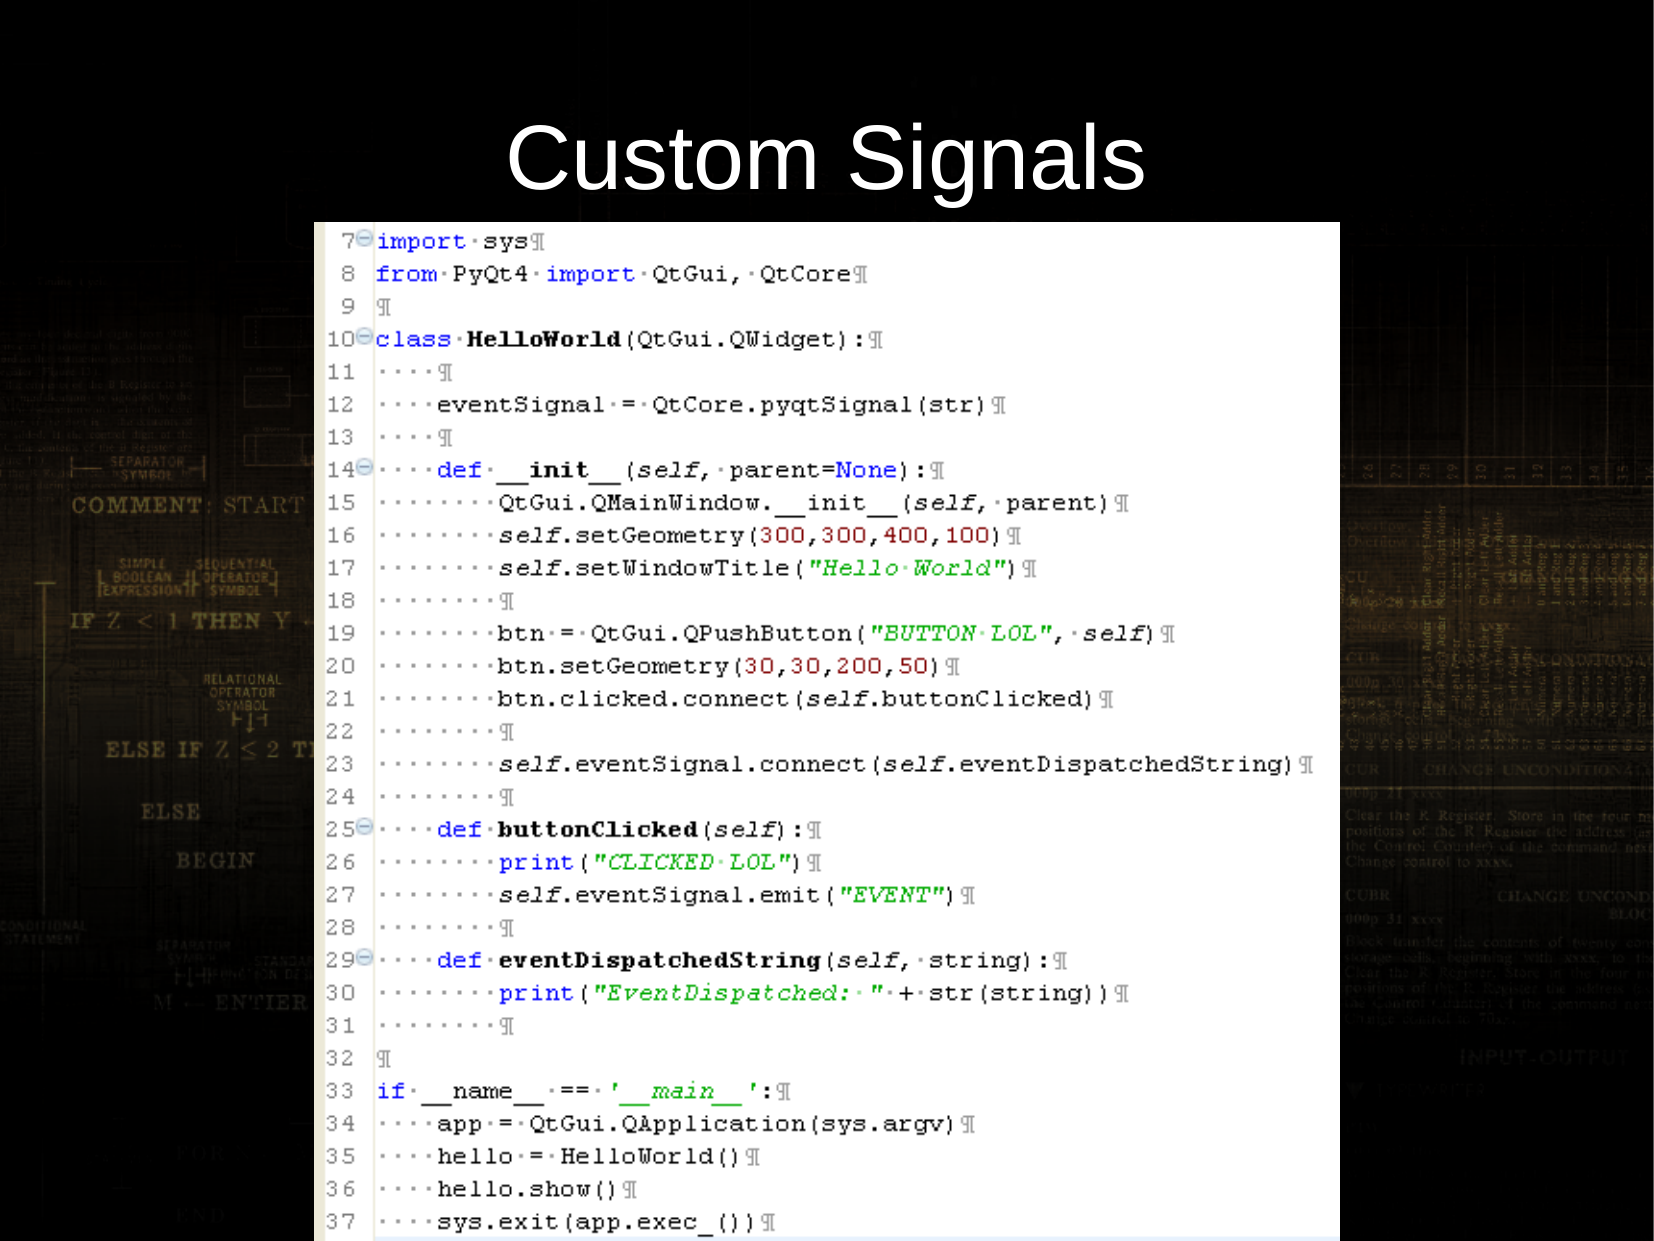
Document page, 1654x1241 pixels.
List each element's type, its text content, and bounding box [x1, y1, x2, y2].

picture [314, 222, 1340, 1241]
title Custom Signals [82, 56, 1571, 250]
